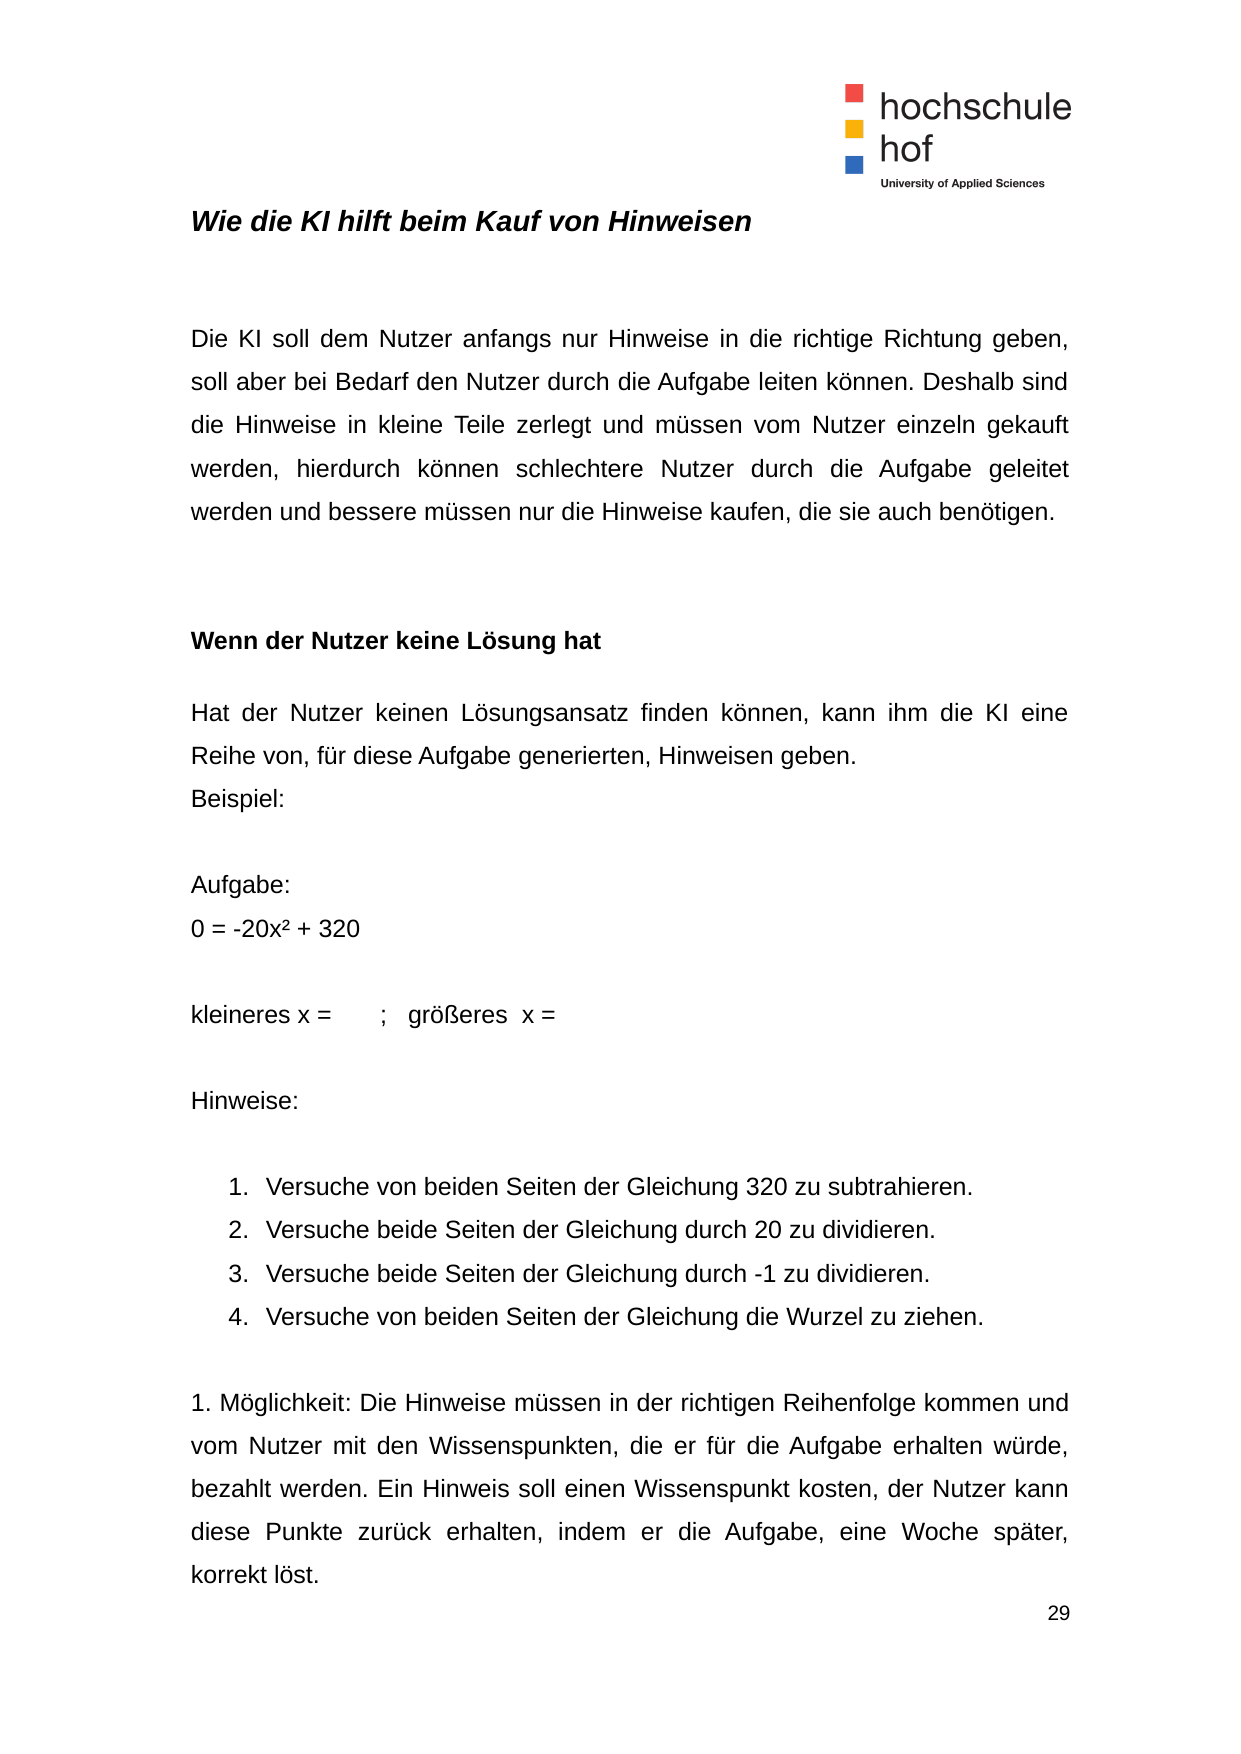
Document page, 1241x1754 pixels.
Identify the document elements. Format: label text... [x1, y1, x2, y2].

text Hinweise: [191, 1086, 1070, 1115]
text Wenn der Nutzer keine Lösung hat [191, 626, 1070, 655]
text 0 = -20x² + 320 [191, 913, 1070, 942]
text Aufgabe: [191, 870, 1070, 899]
text kleineres x = ; größeres x = [191, 1000, 1070, 1028]
text Beispiel: [191, 784, 1070, 813]
list Versuche von beiden Seiten der Gleichung 320 zu subtrahieren. [228, 1172, 1070, 1201]
text 1. Möglichkeit: Die Hinweise müssen in der richtigen Reihenfolge kommen und vom Nutzer mit den Wissenspunkten, die er für die Aufgabe erhalten würde, bezahlt werden. Ein Hinweis soll einen Wissenspunkt kosten, der Nutzer kann diese Punkte zurück erhalten, indem er die Aufgabe, eine Woche später, korrekt löst. [191, 1388, 1070, 1589]
list Versuche von beiden Seiten der Gleichung die Wurzel zu ziehen. [228, 1302, 1070, 1330]
text Hat der Nutzer keinen Lösungsansatz finden können, kann ihm die KI eine Reihe von, für diese Aufgabe generierten, Hinweisen geben. [191, 698, 1070, 770]
text Die KI soll dem Nutzer anfangs nur Hinweise in die richtige Richtung geben, soll aber bei Bedarf den Nutzer durch die Aufgabe leiten können. Deshalb sind die Hinweise in kleine Teile zerlegt und müssen vom Nutzer einzeln gekauft werden, hierdurch können schlechtere Nutzer durch die Aufgabe geleitet werden und bessere müssen nur die Hinweise kaufen, die sie auch benötigen. [191, 324, 1070, 525]
subtitle Wie die KI hilft beim Kauf von Hinweisen [191, 204, 1070, 238]
list Versuche beide Seiten der Gleichung durch -1 zu dividieren. [228, 1258, 1070, 1287]
list Versuche beide Seiten der Gleichung durch 20 zu dividieren. [228, 1215, 1070, 1244]
